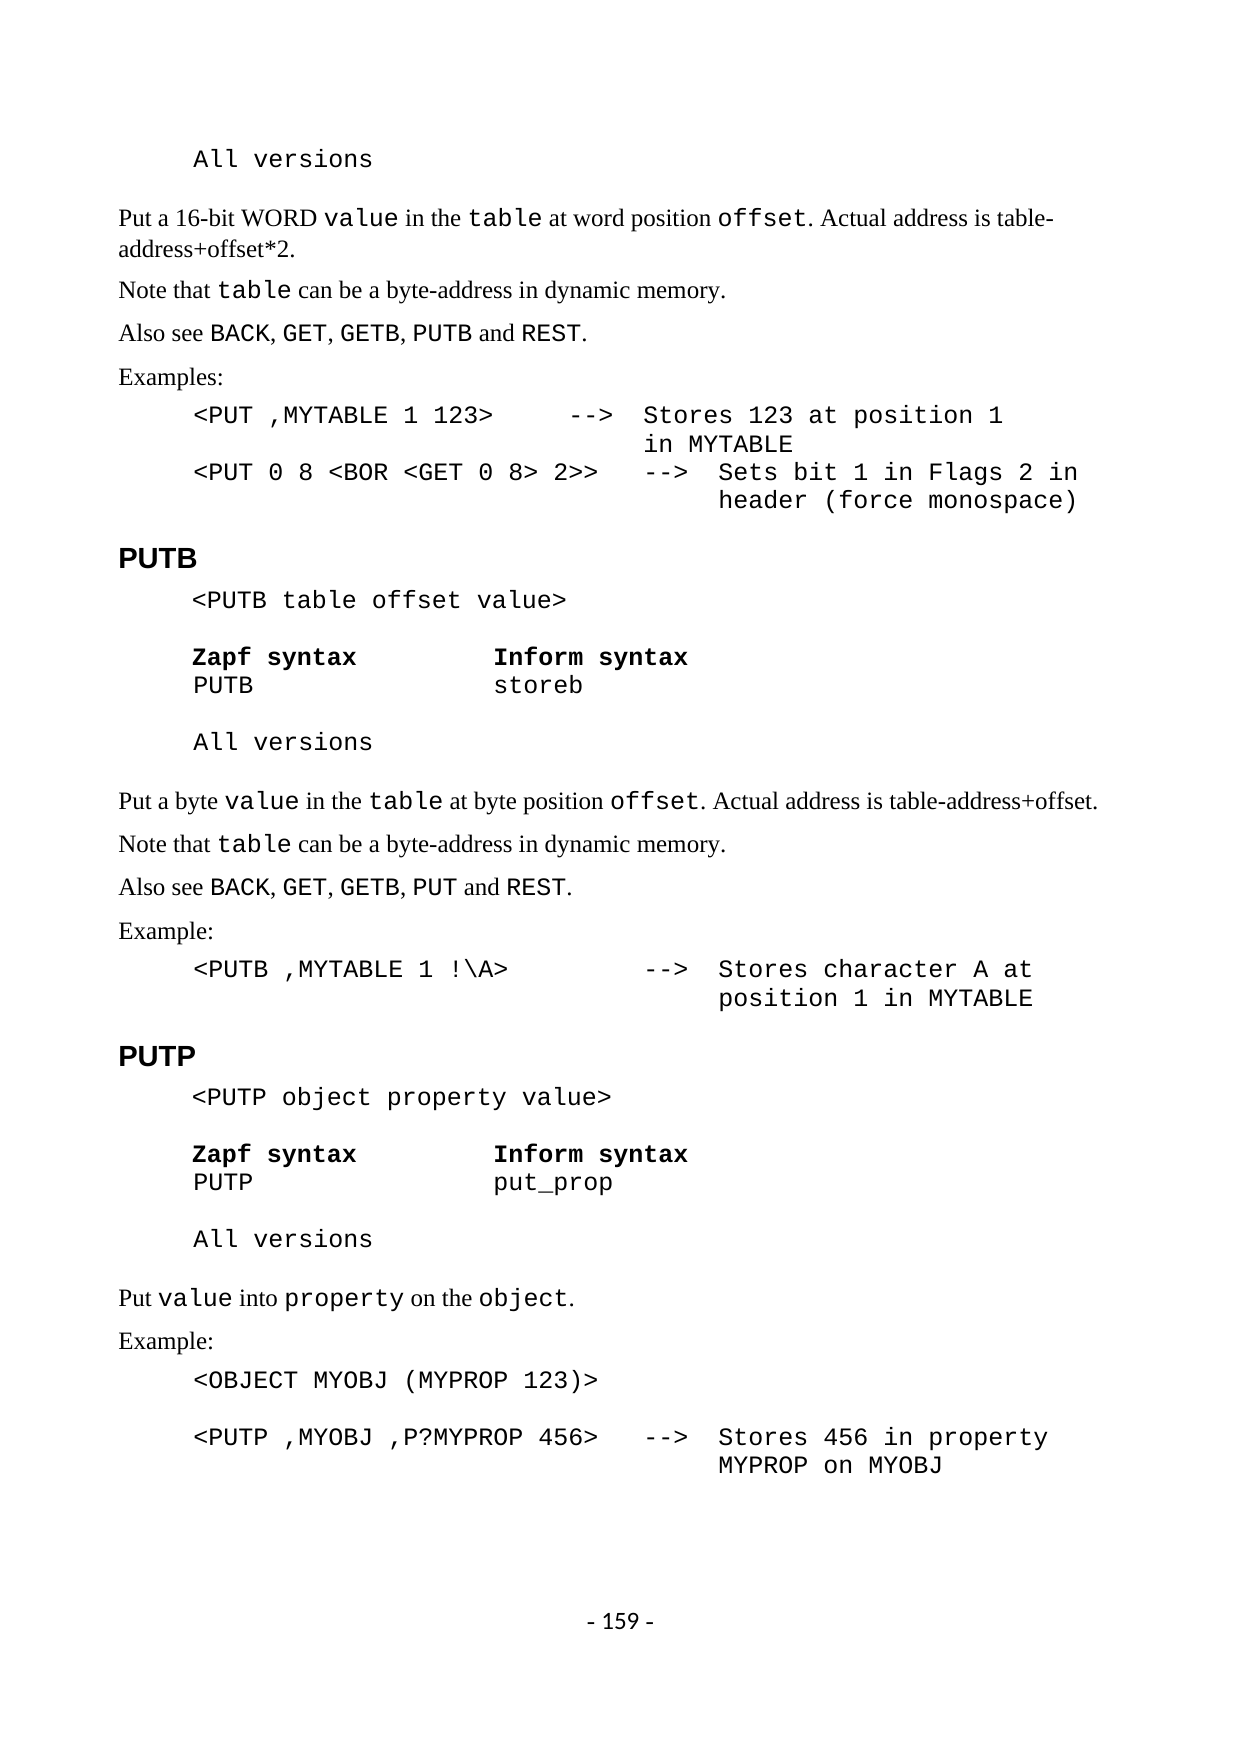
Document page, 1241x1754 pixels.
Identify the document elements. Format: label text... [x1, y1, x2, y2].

text Examples: [118, 362, 1122, 391]
text Put value into property on the object. [118, 1283, 1122, 1314]
text PUTB storeb [118, 672, 1122, 701]
text All versions [118, 146, 1122, 175]
text <PUTB table offset value> [192, 587, 1122, 616]
text <OBJECT MYOBJ (MYPROP 123)> <PUTP ,MYOBJ ,P?MYPROP 456> --> Stores 456 in property MYPROP on MYOBJ [118, 1368, 1122, 1481]
text PUTP put_prop [118, 1170, 1122, 1198]
text Put a 16-bit WORD value in the table at word position offset. Actual address is table-address+offset*2. [118, 203, 1122, 263]
text All versions [118, 1226, 1122, 1255]
subtitle PUTP [43, 1039, 1122, 1072]
text Also see BACK, GET, GETB, PUT and REST. [118, 872, 1122, 903]
text All versions [118, 729, 1122, 757]
text Zapf syntax Inform syntax [192, 644, 1122, 672]
text Note that table can be a byte-address in dynamic memory. [118, 275, 1122, 306]
text Example: [118, 916, 1122, 944]
subtitle PUTB [43, 541, 1122, 575]
text Also see BACK, GET, GETB, PUTB and REST. [118, 318, 1122, 349]
text Note that table can be a byte-address in dynamic memory. [118, 829, 1122, 860]
text Put a byte value in the table at byte position offset. Actual address is table-address+offset. [118, 786, 1122, 817]
text <PUTB ,MYTABLE 1 !\A> --> Stores character A at position 1 in MYTABLE [118, 957, 1122, 1014]
text <PUT ,MYTABLE 1 123> --> Stores 123 at position 1 in MYTABLE <PUT 0 8 <BOR <GET 0 8> 2>> --> Sets bit 1 in Flags 2 in header (force monospace) [118, 403, 1122, 516]
text Example: [118, 1326, 1122, 1355]
text Zapf syntax Inform syntax [192, 1141, 1122, 1170]
text <PUTP object property value> [192, 1085, 1122, 1113]
